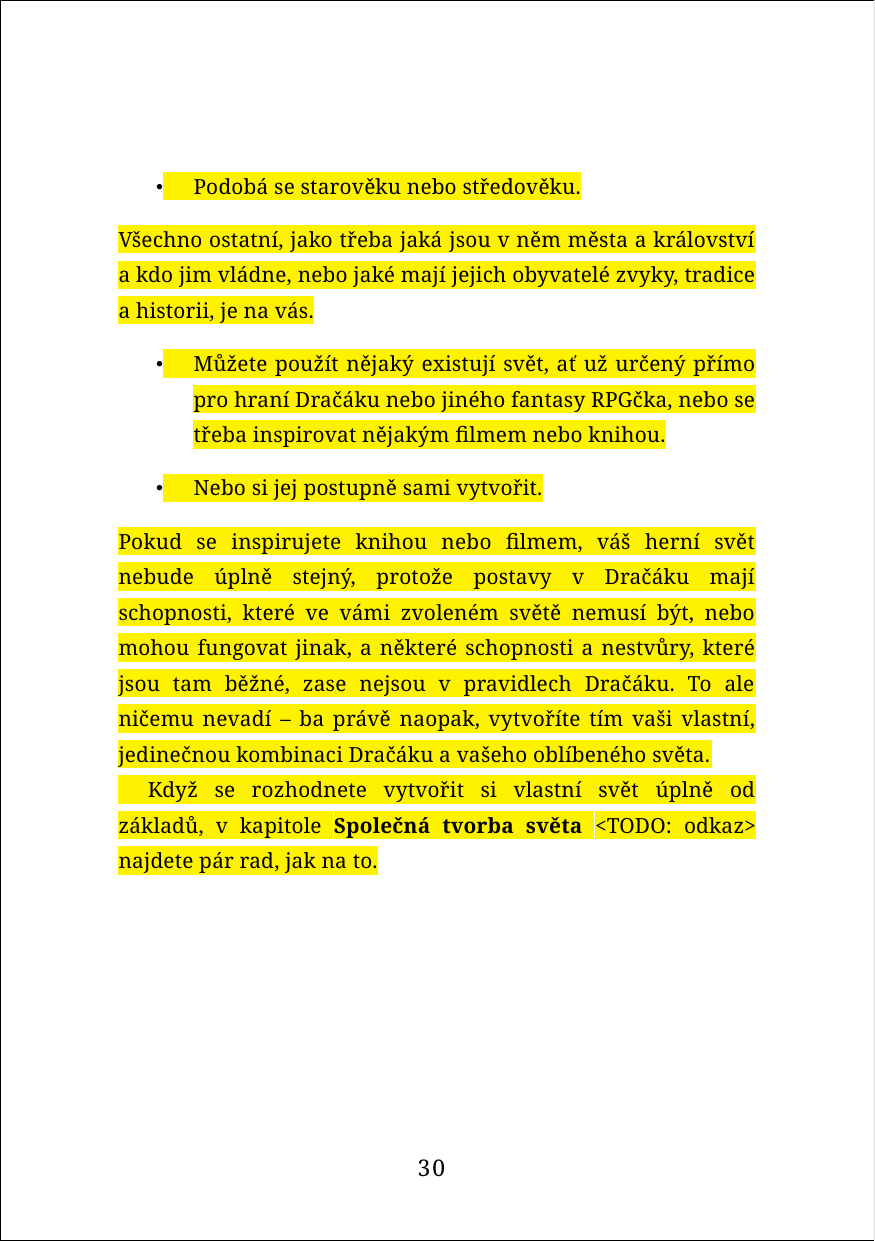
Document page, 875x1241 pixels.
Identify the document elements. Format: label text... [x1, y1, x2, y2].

list Podobá se starověku nebo středověku. [156, 172, 756, 200]
list Nebo si jej postupně sami vytvořit. [156, 473, 756, 502]
text Pokud se inspirujete knihou nebo filmem, váš herní svět nebude úplně stejný, protože postavy v Dračáku mají schopnosti, které ve vámi zvoleném světě nemusí být, nebo mohou fungovat jinak, a některé schopnosti a nestvůry, které jsou tam běžné, zase nejsou v pravidlech Dračáku. To ale ničemu nevadí – ba právě naopak, vytvoříte tím vaši vlastní, jedinečnou kombinaci Dračáku a vašeho oblíbeného světa. Když se rozhodnete vytvořit si vlastní svět úplně od základů, v kapitole Společná tvorba světa <TODO: odkaz> najdete pár rad, jak na to. [118, 527, 756, 875]
text Všechno ostatní, jako třeba jaká jsou v něm města a království a kdo jim vládne, nebo jaké mají jejich obyvatelé zvyky, tradice a historii, je na vás. [118, 225, 756, 324]
list Můžete použít nějaký existují svět, ať už určený přímo pro hraní Dračáku nebo jiného fantasy RPGčka, nebo se třeba inspirovat nějakým filmem nebo knihou. [156, 349, 756, 449]
